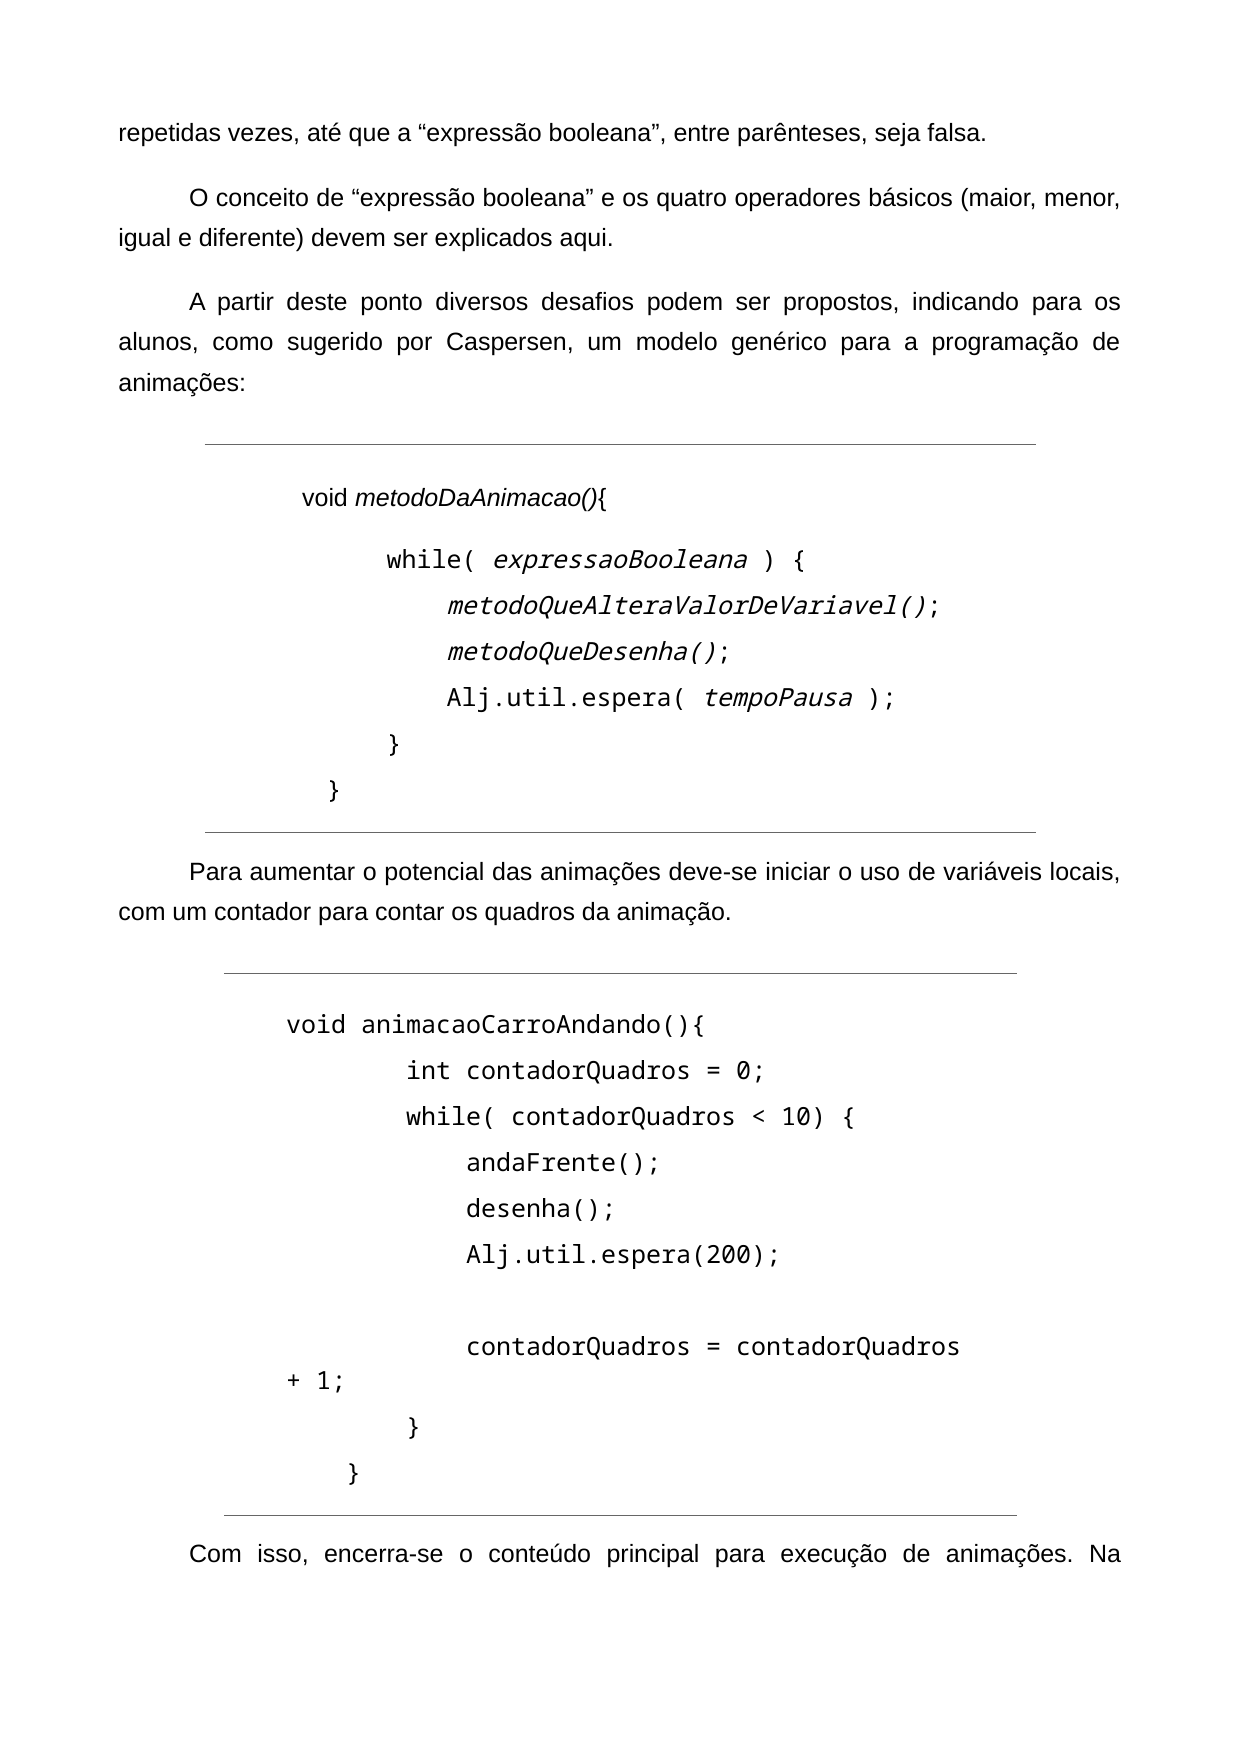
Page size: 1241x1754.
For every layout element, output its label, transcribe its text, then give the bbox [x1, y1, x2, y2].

text } [286, 1408, 990, 1442]
text A partir deste ponto diversos desafios podem ser propostos, indicando para os alunos, como sugerido por Caspersen, um modelo genérico para a programação de animações: [118, 287, 1122, 396]
text } [286, 1454, 990, 1488]
text Alj.util.espera( tempoPausa ); [266, 679, 1009, 714]
text } [266, 726, 1009, 759]
text void metodoDaAnimacao(){ [231, 483, 1009, 512]
text contadorQuadros = contadorQuadros + 1; [286, 1328, 990, 1396]
text while( contadorQuadros < 10) { [286, 1098, 990, 1133]
text O conceito de “expressão booleana” e os quatro operadores básicos (maior, menor, igual e diferente) devem ser explicados aqui. [118, 182, 1122, 251]
text int contadorQuadros = 0; [286, 1053, 990, 1087]
text metodoQueAlteraValorDeVariavel(); [266, 588, 1009, 622]
text Com isso, encerra-se o conteúdo principal para execução de animações. Na [118, 961, 1122, 1568]
text while( expressaoBooleana ) { [266, 542, 1009, 576]
text repetidas vezes, até que a “expressão booleana”, entre parênteses, seja falsa. [118, 118, 1122, 147]
text void animacaoCarroAndando(){ [286, 1007, 990, 1041]
text } [266, 771, 1009, 806]
text Para aumentar o potencial das animações deve-se iniciar o uso de variáveis locais, com um contador para contar os quadros da animação. [118, 432, 1122, 926]
text desenha(); [286, 1190, 990, 1224]
text Alj.util.espera(200); [286, 1236, 990, 1270]
text andaFrente(); [286, 1144, 990, 1178]
text metodoQueDesenha(); [266, 634, 1009, 668]
